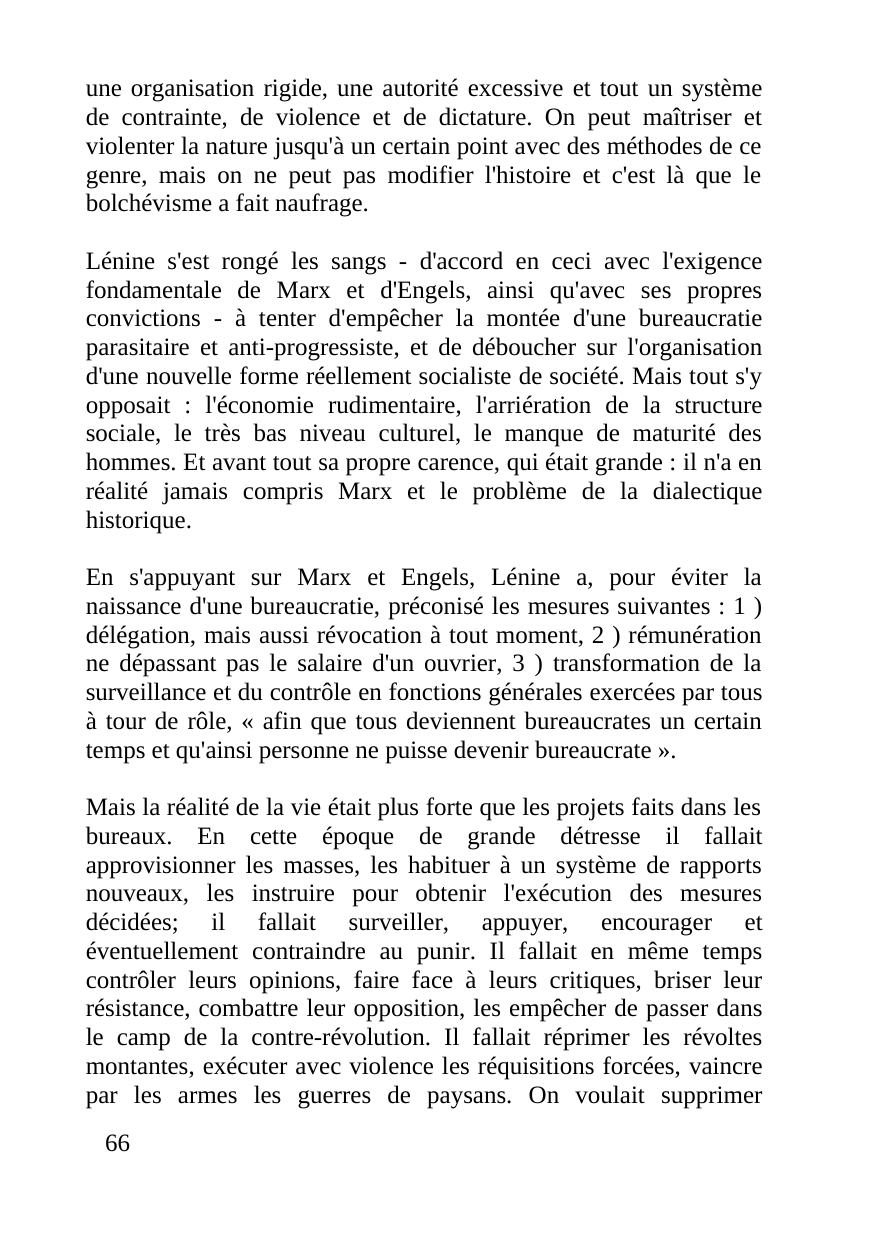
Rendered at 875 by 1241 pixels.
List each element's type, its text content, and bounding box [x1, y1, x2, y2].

text Lénine s'est rongé les sangs - d'accord en ceci avec l'exigence fondamentale de Marx et d'Engels, ainsi qu'avec ses propres convictions - à tenter d'empêcher la montée d'une bureaucratie parasitaire et anti-progressiste, et de déboucher sur l'organisation d'une nouvelle forme réellement socialiste de société. Mais tout s'y opposait : l'économie rudimentaire, l'arriération de la structure sociale, le très bas niveau culturel, le manque de maturité des hommes. Et avant tout sa propre carence, qui était grande : il n'a en réalité jamais compris Marx et le problème de la dialectique historique. [86, 246, 763, 533]
text une organisation rigide, une autorité excessive et tout un système de contrainte, de violence et de dictature. On peut maîtriser et violenter la nature jusqu'à un certain point avec des méthodes de ce genre, mais on ne peut pas modifier l'histoire et c'est là que le bolchévisme a fait naufrage. [86, 73, 763, 217]
text En s'appuyant sur Marx et Engels, Lénine a, pour éviter la naissance d'une bureaucratie, préconisé les mesures suivantes : 1 ) délégation, mais aussi révocation à tout moment, 2 ) rémunération ne dépassant pas le salaire d'un ouvrier, 3 ) transformation de la surveillance et du contrôle en fonctions générales exercées par tous à tour de rôle, « afin que tous deviennent bureaucrates un certain temps et qu'ainsi personne ne puisse devenir bureaucrate ». [86, 562, 763, 763]
text Mais la réalité de la vie était plus forte que les projets faits dans les bureaux. En cette époque de grande détresse il fallait approvisionner les masses, les habituer à un système de rapports nouveaux, les instruire pour obtenir l'exécution des mesures décidées; il fallait surveiller, appuyer, encourager et éventuellement contraindre au punir. Il fallait en même temps contrôler leurs opinions, faire face à leurs critiques, briser leur résistance, combattre leur opposition, les empêcher de passer dans le camp de la contre-révolution. Il fallait réprimer les révoltes montantes, exécuter avec violence les réquisitions forcées, vaincre par les armes les guerres de paysans. On voulait supprimer [86, 792, 763, 1108]
